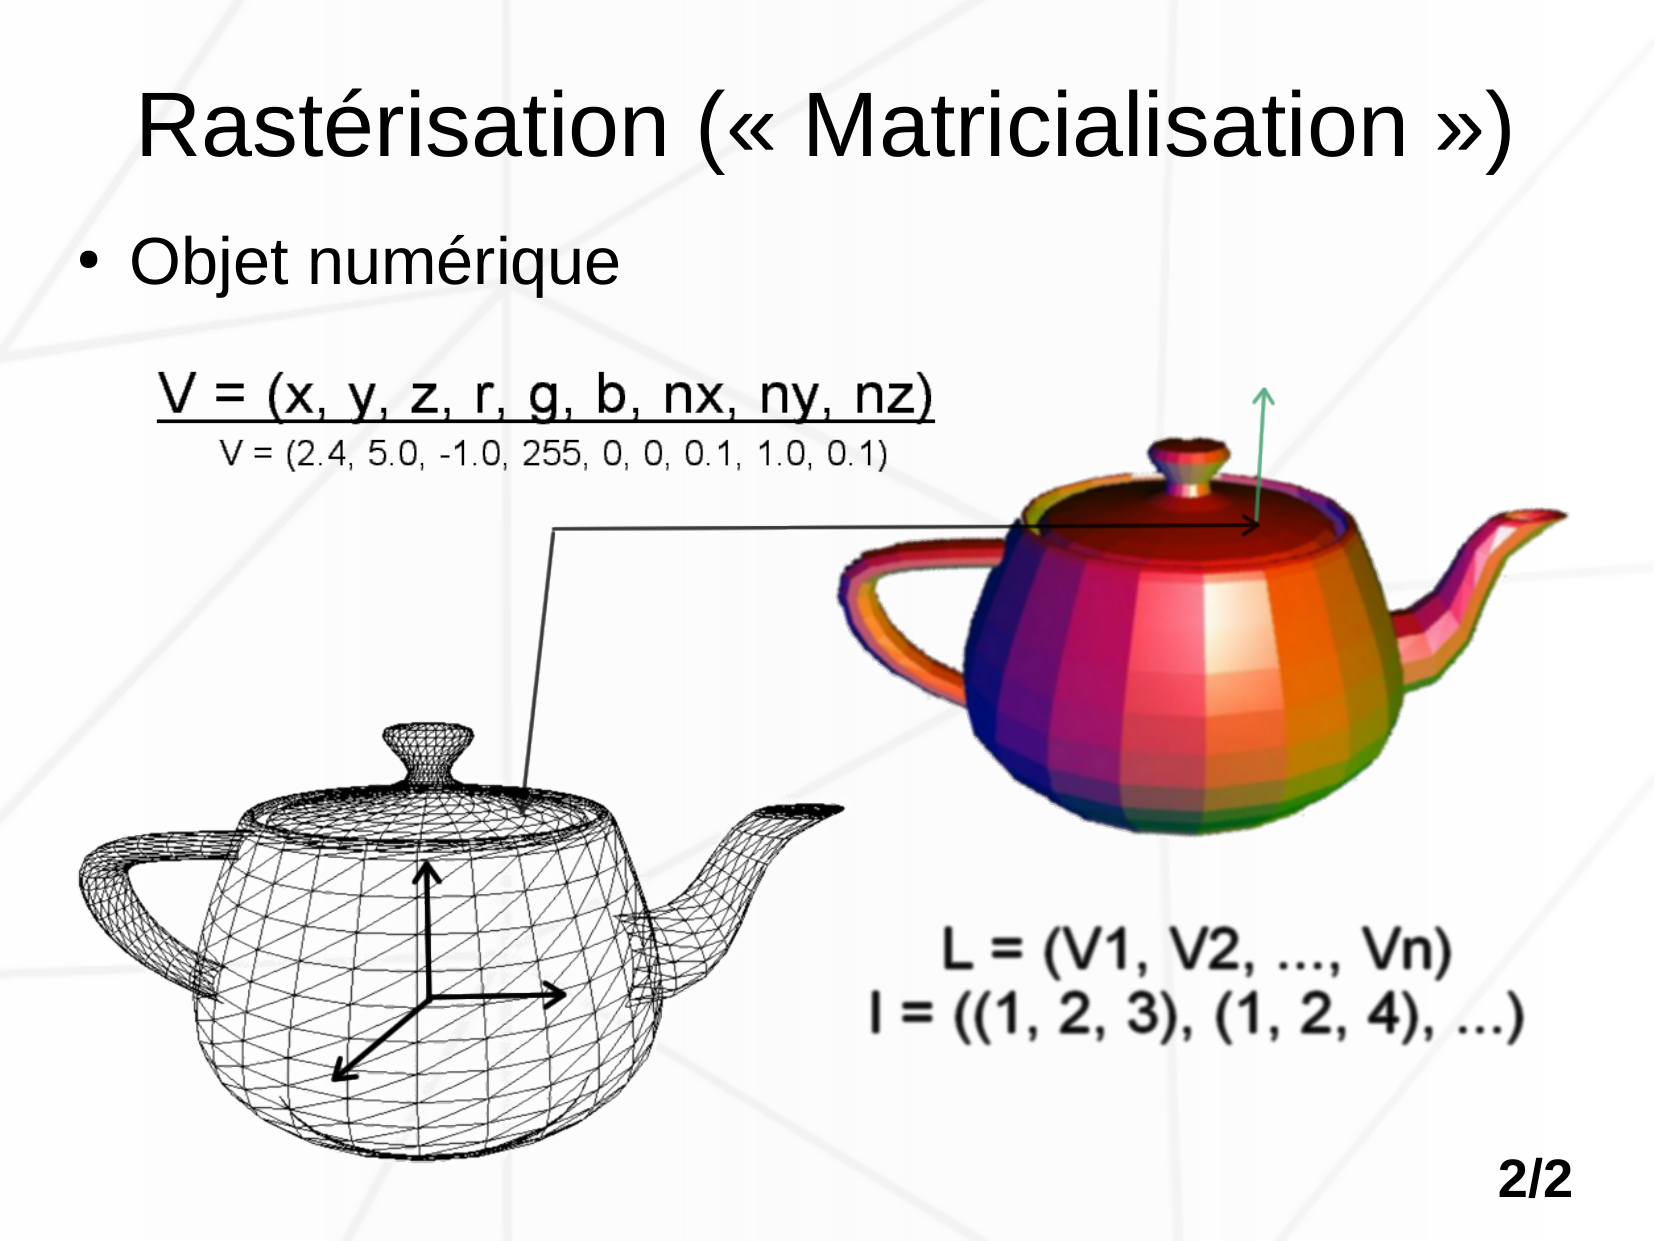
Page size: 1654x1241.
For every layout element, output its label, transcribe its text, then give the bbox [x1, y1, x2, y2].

picture [0, 0, 1654, 1241]
title Rastérisation (« Matricialisation ») [82, 49, 1571, 201]
list Objet numérique [59, 224, 674, 295]
text_box <numéro>/2 [1366, 1141, 1654, 1219]
